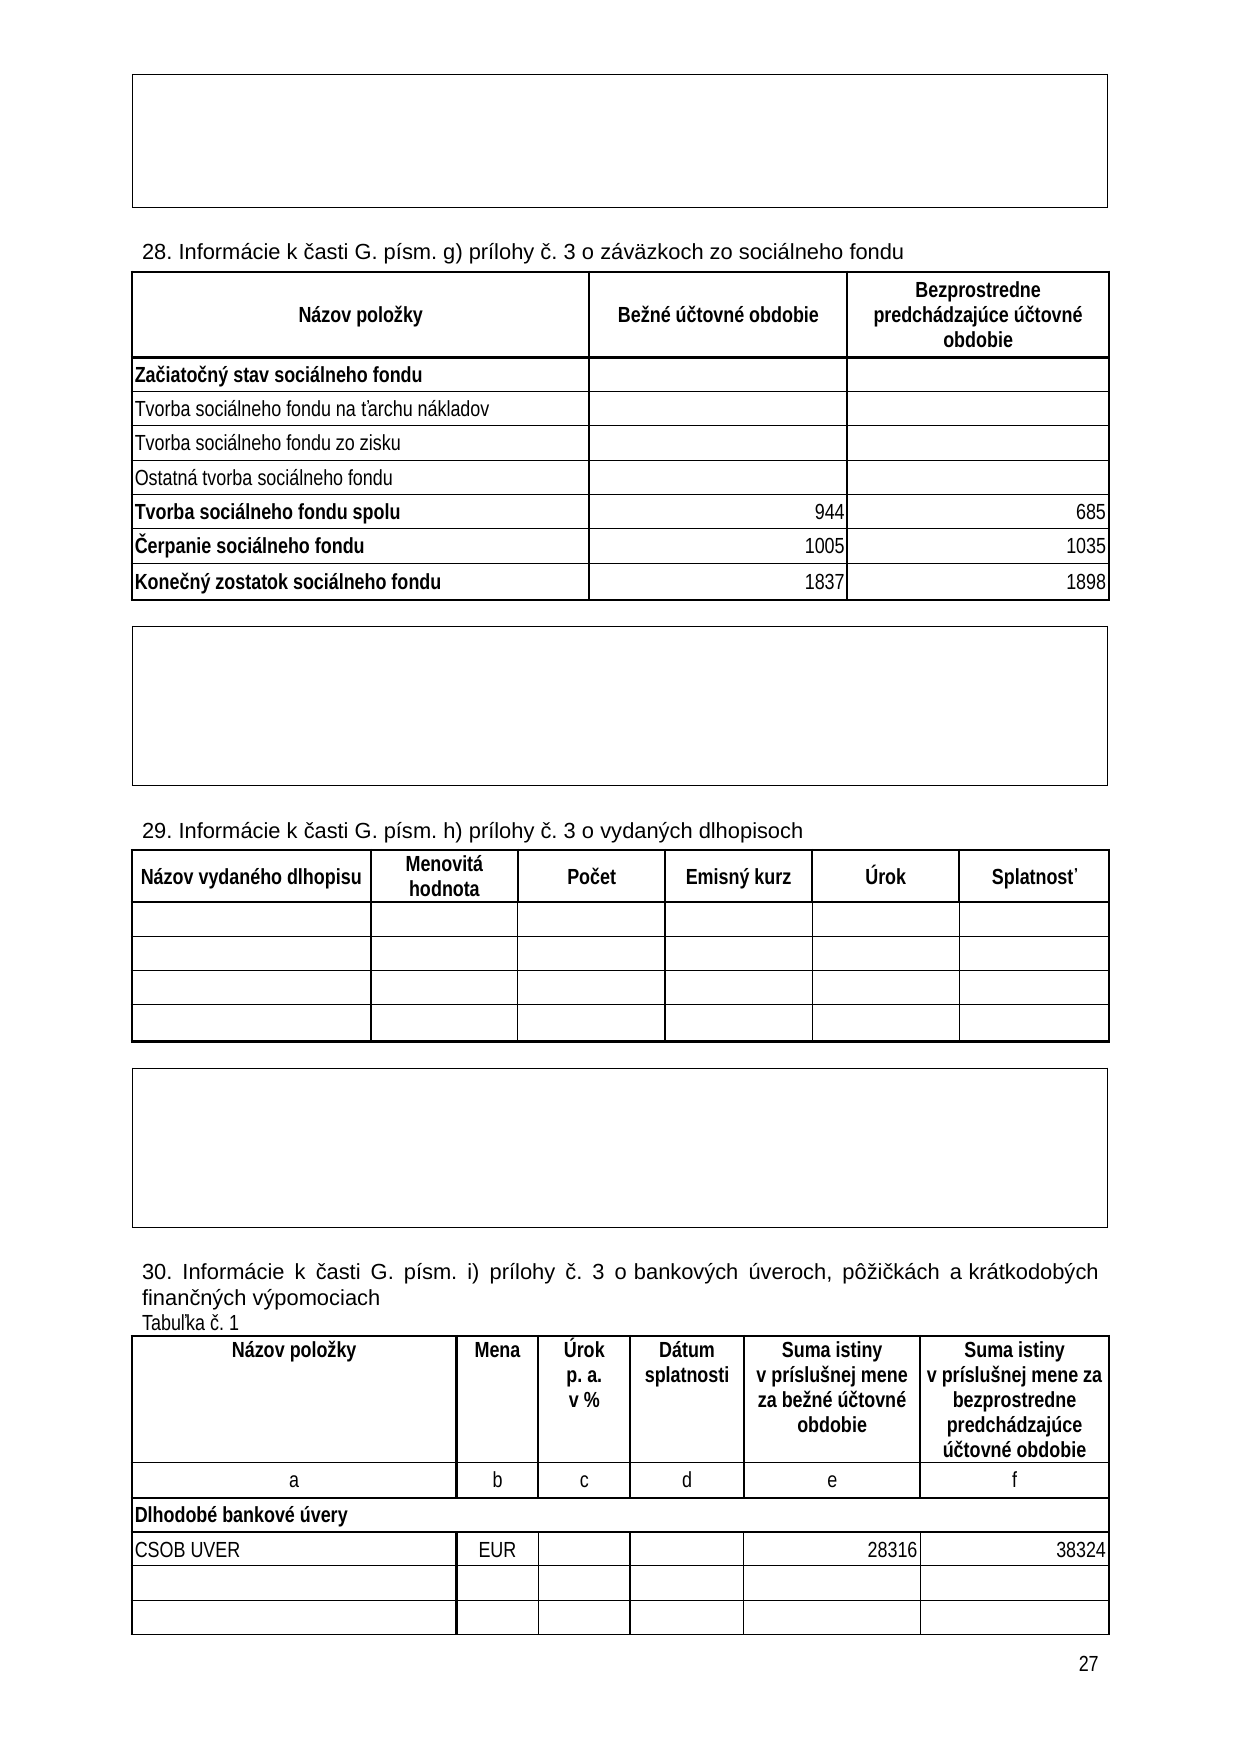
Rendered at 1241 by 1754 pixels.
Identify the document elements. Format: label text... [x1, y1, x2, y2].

table_header Mena [458, 1337, 537, 1462]
table_cell e [745, 1463, 919, 1497]
table_cell 1035 [848, 529, 1108, 563]
table_cell [590, 461, 846, 494]
table_cell 38324 [921, 1533, 1108, 1565]
table_cell f [921, 1463, 1108, 1497]
table_header [133, 75, 1107, 207]
table_cell [813, 1005, 959, 1040]
table_cell [921, 1566, 1108, 1600]
table_cell [960, 1005, 1108, 1040]
text 28. Informácie k časti G. písm. g) prílohy č. 3 o záväzkoch zo sociálneho fondu [142, 239, 1098, 264]
table_header Menovitá hodnota [372, 851, 517, 901]
table_cell [518, 903, 664, 936]
table_cell Čerpanie sociálneho fondu [133, 529, 588, 563]
table_cell 1837 [590, 564, 846, 599]
table_cell Konečný zostatok sociálneho fondu [133, 564, 588, 599]
table_header Úrok p. a. v % [539, 1337, 629, 1462]
table_cell [813, 903, 959, 936]
table_cell [960, 937, 1108, 970]
table_cell [590, 426, 846, 459]
table_cell [848, 461, 1108, 494]
table_cell [372, 971, 517, 1004]
table_header Úrok [813, 851, 958, 901]
table_cell c [539, 1463, 629, 1497]
table_header Názov vydaného dlhopisu [133, 851, 370, 901]
table_cell Tvorba sociálneho fondu na ťarchu nákladov [133, 392, 588, 425]
table_cell [666, 971, 812, 1004]
table_cell [458, 1601, 538, 1634]
table_cell [960, 971, 1108, 1004]
table_cell 685 [848, 495, 1108, 528]
table_header Emisný kurz [666, 851, 811, 901]
table_cell [133, 1601, 455, 1634]
table_cell [590, 392, 846, 425]
table_cell 1898 [848, 564, 1108, 599]
table_cell [666, 937, 812, 970]
table_header Bežné účtovné obdobie [590, 273, 846, 356]
table_cell Ostatná tvorba sociálneho fondu [133, 461, 588, 494]
text 30. Informácie k časti G. písm. i) prílohy č. 3 o bankových úveroch, pôžičkách a krátkodobých finančných výpomociach [142, 1259, 1098, 1309]
table_cell a [133, 1463, 455, 1497]
table_cell EUR [458, 1533, 538, 1565]
table_cell [666, 1005, 812, 1040]
table_cell Dlhodobé bankové úvery [133, 1499, 1108, 1531]
table_cell [539, 1533, 629, 1565]
table_cell [631, 1566, 743, 1600]
table_cell [539, 1566, 629, 1600]
table_cell [848, 392, 1108, 425]
table_cell [813, 937, 959, 970]
table_cell Začiatočný stav sociálneho fondu [133, 359, 588, 391]
table_cell [744, 1601, 920, 1634]
table_header Dátum splatnosti [631, 1337, 743, 1462]
table_header [133, 1069, 1107, 1227]
table_cell [666, 903, 812, 936]
table_cell 944 [590, 495, 846, 528]
table_cell [744, 1566, 920, 1600]
table_header Názov položky [133, 1337, 455, 1462]
table_cell [848, 426, 1108, 459]
table_cell Tvorba sociálneho fondu zo zisku [133, 426, 588, 459]
table_cell [458, 1566, 538, 1600]
table_cell Tvorba sociálneho fondu spolu [133, 495, 588, 528]
table_cell [518, 1005, 664, 1040]
table_cell b [458, 1463, 537, 1497]
table_header Splatnosť [960, 851, 1108, 901]
table_cell CSOB UVER [133, 1533, 455, 1565]
table_cell [133, 1005, 370, 1040]
table_cell [518, 937, 664, 970]
table_header [133, 627, 1107, 785]
table_cell [921, 1601, 1108, 1634]
table_header Počet [519, 851, 664, 901]
text 29. Informácie k časti G. písm. h) prílohy č. 3 o vydaných dlhopisoch [142, 817, 1098, 843]
table_cell [631, 1533, 743, 1565]
table_cell [372, 937, 517, 970]
table_cell [133, 971, 370, 1004]
table_cell [848, 359, 1108, 391]
table_cell [631, 1601, 743, 1634]
table_header Bezprostredne predchádzajúce účtovné obdobie [848, 273, 1108, 356]
table_cell 1005 [590, 529, 846, 563]
table_header Názov položky [133, 273, 588, 356]
table_cell [590, 359, 846, 391]
table_cell [133, 1566, 455, 1600]
table_cell 28316 [744, 1533, 920, 1565]
table_header Suma istiny v príslušnej mene za bezprostredne predchádzajúce účtovné obdobie [921, 1337, 1108, 1462]
table_cell [372, 1005, 517, 1040]
table_cell [372, 903, 517, 936]
table_header Suma istiny v príslušnej mene za bežné účtovné obdobie [745, 1337, 919, 1462]
table_cell [133, 937, 370, 970]
table_cell [518, 971, 664, 1004]
table_cell [539, 1601, 629, 1634]
table_cell d [631, 1463, 743, 1497]
table_cell [813, 971, 959, 1004]
text Tabuľka č. 1 [142, 1309, 1098, 1335]
table_cell [133, 903, 370, 936]
table_cell [960, 903, 1108, 936]
